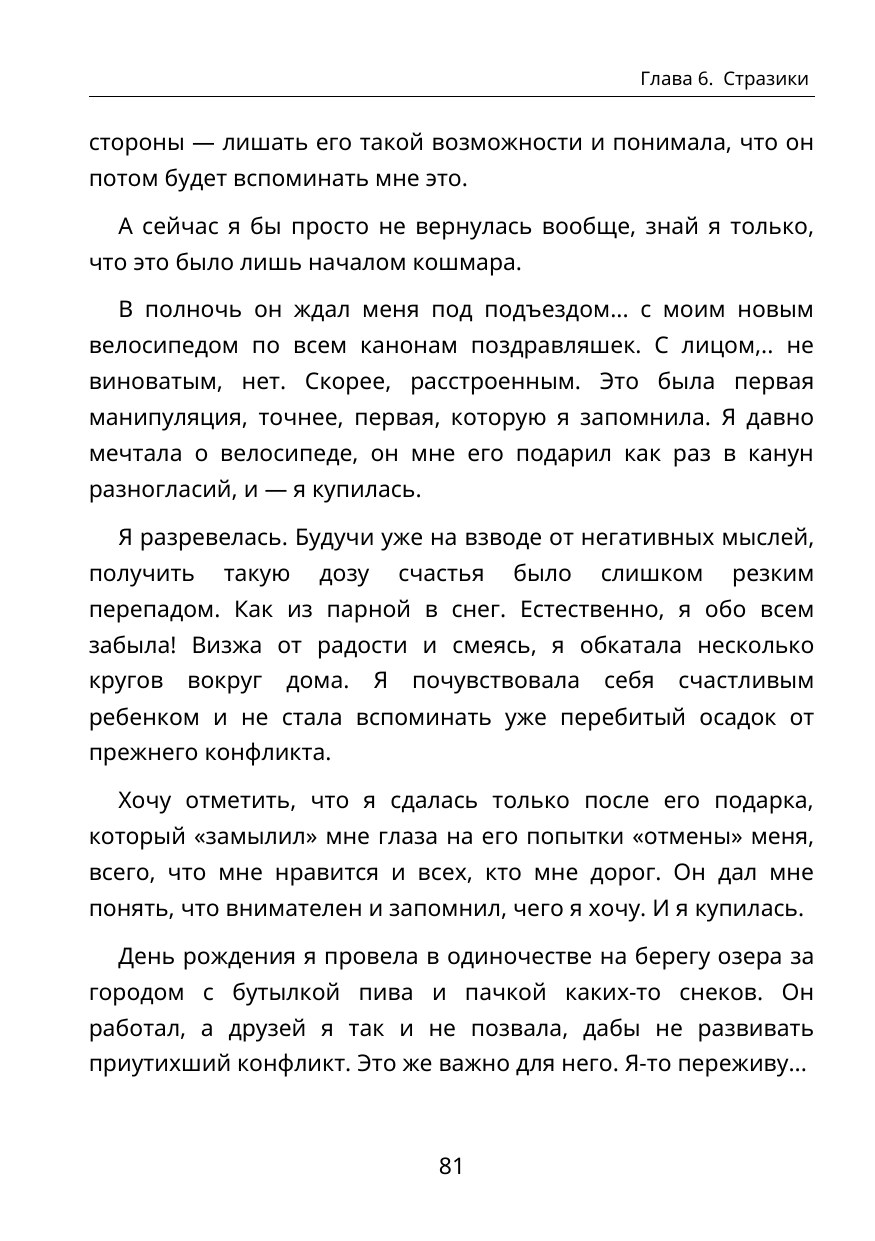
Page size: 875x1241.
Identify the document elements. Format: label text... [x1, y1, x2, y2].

text В полночь он ждал меня под подъездом... с моим новым велосипедом по всем канонам поздравляшек. С лицом,.. не виноватым, нет. Скорее, расстроенным. Это была первая манипуляция, точнее, первая, которую я запомнила. Я давно мечтала о велосипеде, он мне его подарил как раз в канун разногласий, и — я купилась. [88, 293, 815, 504]
text Я разревелась. Будучи уже на взводе от негативных мыслей, получить такую дозу счастья было слишком резким перепадом. Как из парной в снег. Естественно, я обо всем забыла! Визжа от радости и смеясь, я обкатала несколько кругов вокруг дома. Я почувствовала себя счастливым ребенком и не стала вспоминать уже перебитый осадок от прежнего конфликта. [88, 521, 815, 768]
text А сейчас я бы просто не вернулась вообще, знай я только, что это было лишь началом кошмара. [88, 210, 815, 277]
text стороны — лишать его такой возможности и понимала, что он потом будет вспоминать мне это. [88, 126, 815, 193]
text День рождения я провела в одиночестве на берегу озера за городом с бутылкой пива и пачкой каких-то снеков. Он работал, а друзей я так и не позвала, дабы не развивать приутихший конфликт. Это же важно для него. Я-то переживу... [88, 939, 815, 1079]
text Хочу отметить, что я сдалась только после его подарка, который «замылил» мне глаза на его попытки «отмены» меня, всего, что мне нравится и всех, кто мне дорог. Он дал мне понять, что внимателен и запомнил, чего я хочу. И я купилась. [88, 784, 815, 923]
